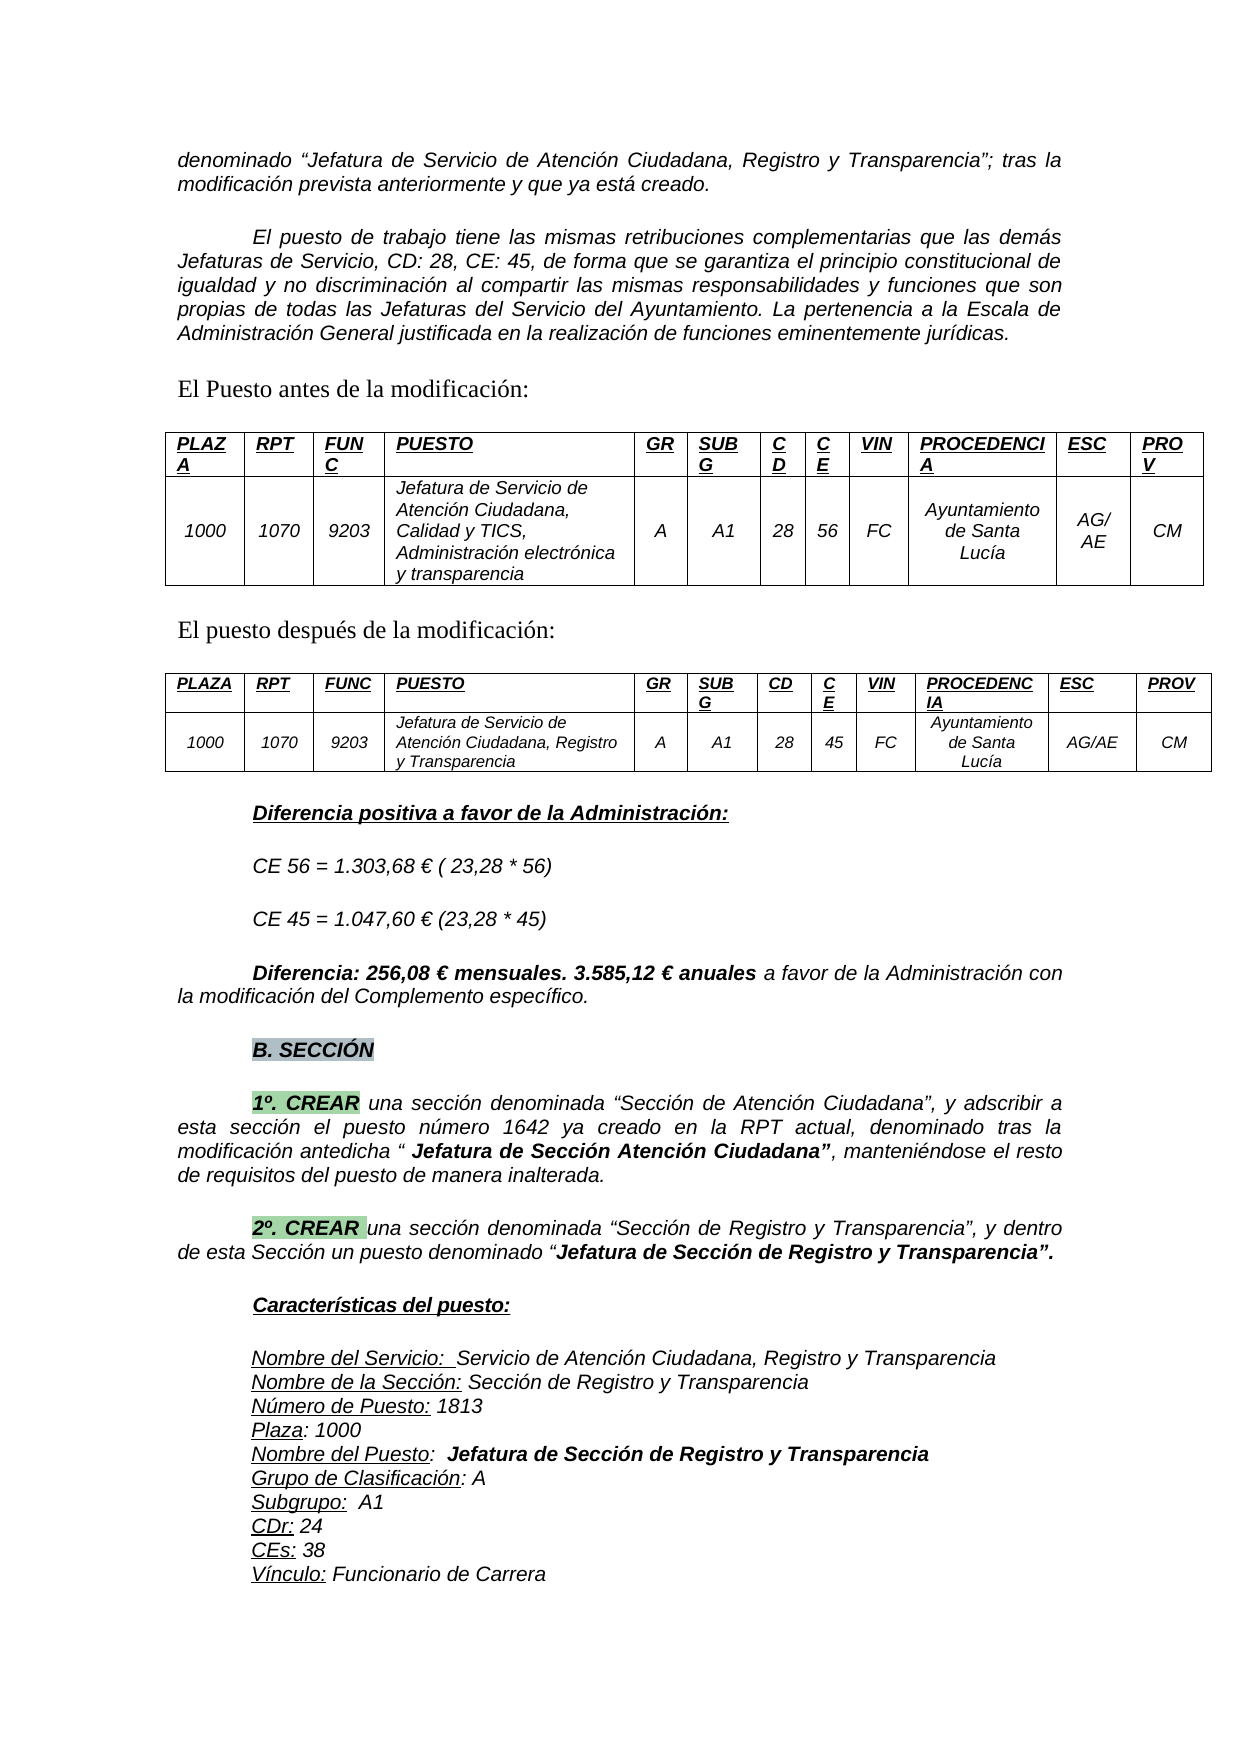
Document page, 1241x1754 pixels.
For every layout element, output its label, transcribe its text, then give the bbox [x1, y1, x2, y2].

table_header ESC [1057, 433, 1130, 476]
text Grupo de Clasificación: A [177, 1466, 1063, 1489]
table_header VIN [857, 674, 915, 712]
table_header GR [635, 674, 687, 712]
table_cell 1070 [245, 477, 313, 585]
table_cell FC [850, 477, 908, 585]
table_header CD [758, 674, 811, 712]
table_cell A1 [688, 477, 760, 585]
text Plaza: 1000 [177, 1418, 1063, 1442]
table_cell AG/AE [1049, 713, 1136, 771]
table_cell Jefatura de Servicio de Atención Ciudadana, Calidad y TICS, Administración electrónica y transparencia [385, 477, 634, 585]
text Diferencia: 256,08 € mensuales. 3.585,12 € anuales a favor de la Administración con la modificación del Complemento específico. [177, 960, 1063, 1008]
table_header PUESTO [385, 674, 634, 712]
text Nombre del Servicio: Servicio de Atención Ciudadana, Registro y Transparencia [177, 1346, 1063, 1370]
table_header VIN [850, 433, 908, 476]
table_cell 56 [806, 477, 849, 585]
table_header PUESTO [385, 433, 634, 476]
text Subgrupo: A1 [177, 1489, 1063, 1513]
table_cell CM [1137, 713, 1211, 771]
table_header PLAZA [166, 674, 244, 712]
table_cell CM [1131, 477, 1203, 585]
table_cell 1000 [166, 477, 244, 585]
text CE 45 = 1.047,60 € (23,28 * 45) [177, 907, 1063, 931]
table_header SUBG [688, 674, 757, 712]
table_header FUNC [314, 674, 384, 712]
table_header FUNC [314, 433, 384, 476]
table_header RPT [245, 433, 313, 476]
text CE 56 = 1.303,68 € ( 23,28 * 56) [177, 854, 1063, 878]
table_cell 1000 [166, 713, 244, 771]
table_header CE [812, 674, 856, 712]
text CDr: 24 [177, 1513, 1063, 1537]
table_header CE [806, 433, 849, 476]
table_cell Ayuntamiento de Santa Lucía [909, 477, 1056, 585]
table_header GR [635, 433, 687, 476]
text Número de Puesto: 1813 [177, 1394, 1063, 1418]
text Características del puesto: [177, 1293, 1063, 1317]
text 1º. CREAR una sección denominada “Sección de Atención Ciudadana”, y adscribir a esta sección el puesto número 1642 ya creado en la RPT actual, denominado tras la modificación antedicha “ Jefatura de Sección Atención Ciudadana”, manteniéndose el resto de requisitos del puesto de manera inalterada. [177, 1091, 1063, 1186]
table_header CD [761, 433, 805, 476]
text Vínculo: Funcionario de Carrera [177, 1561, 1063, 1585]
table_header PROCEDENCIA [909, 433, 1056, 476]
table_cell 9203 [314, 713, 384, 771]
text Diferencia positiva a favor de la Administración: [177, 801, 1063, 825]
text CEs: 38 [177, 1537, 1063, 1561]
table_header PROV [1131, 433, 1203, 476]
table_cell 45 [812, 713, 856, 771]
text denominado “Jefatura de Servicio de Atención Ciudadana, Registro y Transparencia”; tras la modificación prevista anteriormente y que ya está creado. [177, 148, 1063, 196]
table_cell AG/AE [1057, 477, 1130, 585]
table_cell Jefatura de Servicio de Atención Ciudadana, Registro y Transparencia [385, 713, 634, 771]
text El puesto después de la modificación: [177, 615, 1063, 644]
table_cell A [635, 713, 687, 771]
table_cell 28 [758, 713, 811, 771]
table_header PROCEDENCIA [916, 674, 1048, 712]
table_header RPT [245, 674, 313, 712]
text Nombre del Puesto: Jefatura de Sección de Registro y Transparencia [177, 1442, 1063, 1466]
text 2º. CREAR una sección denominada “Sección de Registro y Transparencia”, y dentro de esta Sección un puesto denominado “Jefatura de Sección de Registro y Transparencia”. [177, 1216, 1063, 1263]
table_header SUBG [688, 433, 760, 476]
text El puesto de trabajo tiene las mismas retribuciones complementarias que las demás Jefaturas de Servicio, CD: 28, CE: 45, de forma que se garantiza el principio constitucional de igualdad y no discriminación al compartir las mismas responsabilidades y funciones que son propias de todas las Jefaturas del Servicio del Ayuntamiento. La pertenencia a la Escala de Administración General justificada en la realización de funciones eminentemente jurídicas. [177, 225, 1063, 344]
table_cell A1 [688, 713, 757, 771]
table_cell 9203 [314, 477, 384, 585]
table_cell A [635, 477, 687, 585]
table_header ESC [1049, 674, 1136, 712]
text Nombre de la Sección: Sección de Registro y Transparencia [177, 1370, 1063, 1394]
text El Puesto antes de la modificación: [177, 374, 1063, 402]
text B. SECCIÓN [177, 1037, 1063, 1061]
table_cell 28 [761, 477, 805, 585]
table_cell 1070 [245, 713, 313, 771]
table_cell FC [857, 713, 915, 771]
table_cell Ayuntamiento de Santa Lucía [916, 713, 1048, 771]
table_header PLAZA [166, 433, 244, 476]
table_header PROV [1137, 674, 1211, 712]
